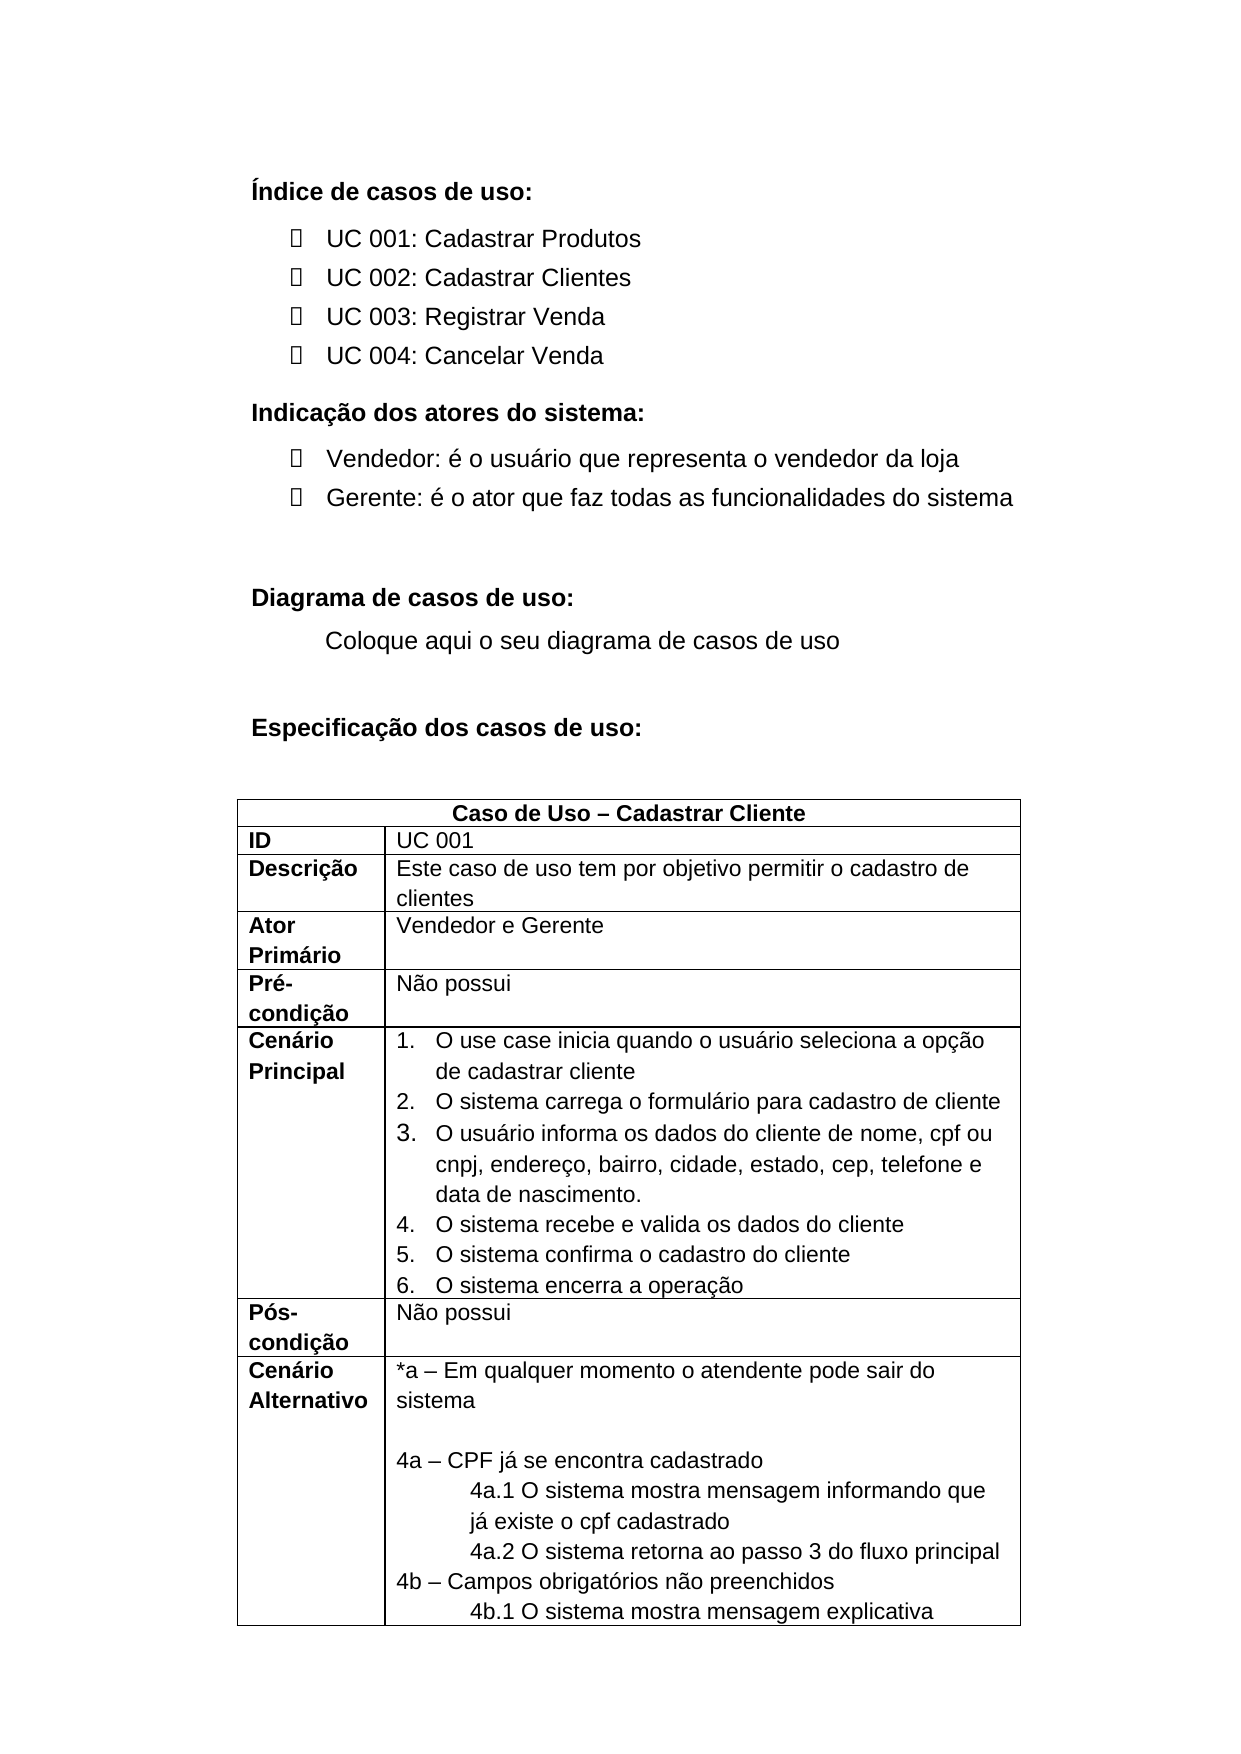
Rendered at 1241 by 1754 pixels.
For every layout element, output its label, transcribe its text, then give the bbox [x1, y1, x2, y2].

text Especificação dos casos de uso: [177, 713, 1122, 741]
list Vendedor: é o usuário que representa o vendedor da loja [288, 441, 1122, 475]
table_cell O use case inicia quando o usuário seleciona a opção de cadastrar cliente O sistema carrega o formulário para cadastro de cliente O usuário informa os dados do cliente de nome, cpf ou cnpj, endereço, bairro, cidade, estado, cep, telefone e data de nascimento. O sistema recebe e valida os dados do cliente O sistema confirma o cadastro do cliente O sistema encerra a operação [386, 1028, 1020, 1298]
text Índice de casos de uso: [177, 177, 1122, 206]
table_cell Não possui [386, 1299, 1020, 1356]
list Gerente: é o ator que faz todas as funcionalidades do sistema [288, 480, 1122, 514]
table_cell Ator Primário [238, 912, 384, 969]
table_cell Cenário Principal [238, 1028, 384, 1298]
table_cell Pré-condição [238, 970, 384, 1026]
table_cell Vendedor e Gerente [386, 912, 1020, 969]
text Indicação dos atores do sistema: [177, 398, 1122, 427]
table_header Caso de Uso – Cadastrar Cliente [238, 800, 1020, 826]
table_cell Cenário Alternativo [238, 1357, 384, 1624]
list UC 004: Cancelar Venda [288, 338, 1122, 372]
text Coloque aqui o seu diagrama de casos de uso [177, 626, 1122, 655]
table_cell Pós-condição [238, 1299, 384, 1356]
table_cell UC 001 [386, 827, 1020, 854]
table_cell Descrição [238, 855, 384, 911]
text Diagrama de casos de uso: [177, 583, 1122, 612]
table_cell *a – Em qualquer momento o atendente pode sair do sistema 4a – CPF já se encontra cadastrado 4a.1 O sistema mostra mensagem informando que já existe o cpf cadastrado 4a.2 O sistema retorna ao passo 3 do fluxo principal 4b – Campos obrigatórios não preenchidos 4b.1 O sistema mostra mensagem explicativa [386, 1357, 1020, 1624]
list UC 003: Registrar Venda [288, 299, 1122, 333]
list UC 001: Cadastrar Produtos [288, 220, 1122, 254]
table_cell Este caso de uso tem por objetivo permitir o cadastro de clientes [386, 855, 1020, 911]
table_cell ID [238, 827, 384, 854]
list UC 002: Cadastrar Clientes [288, 259, 1122, 293]
table_cell Não possui [386, 970, 1020, 1026]
